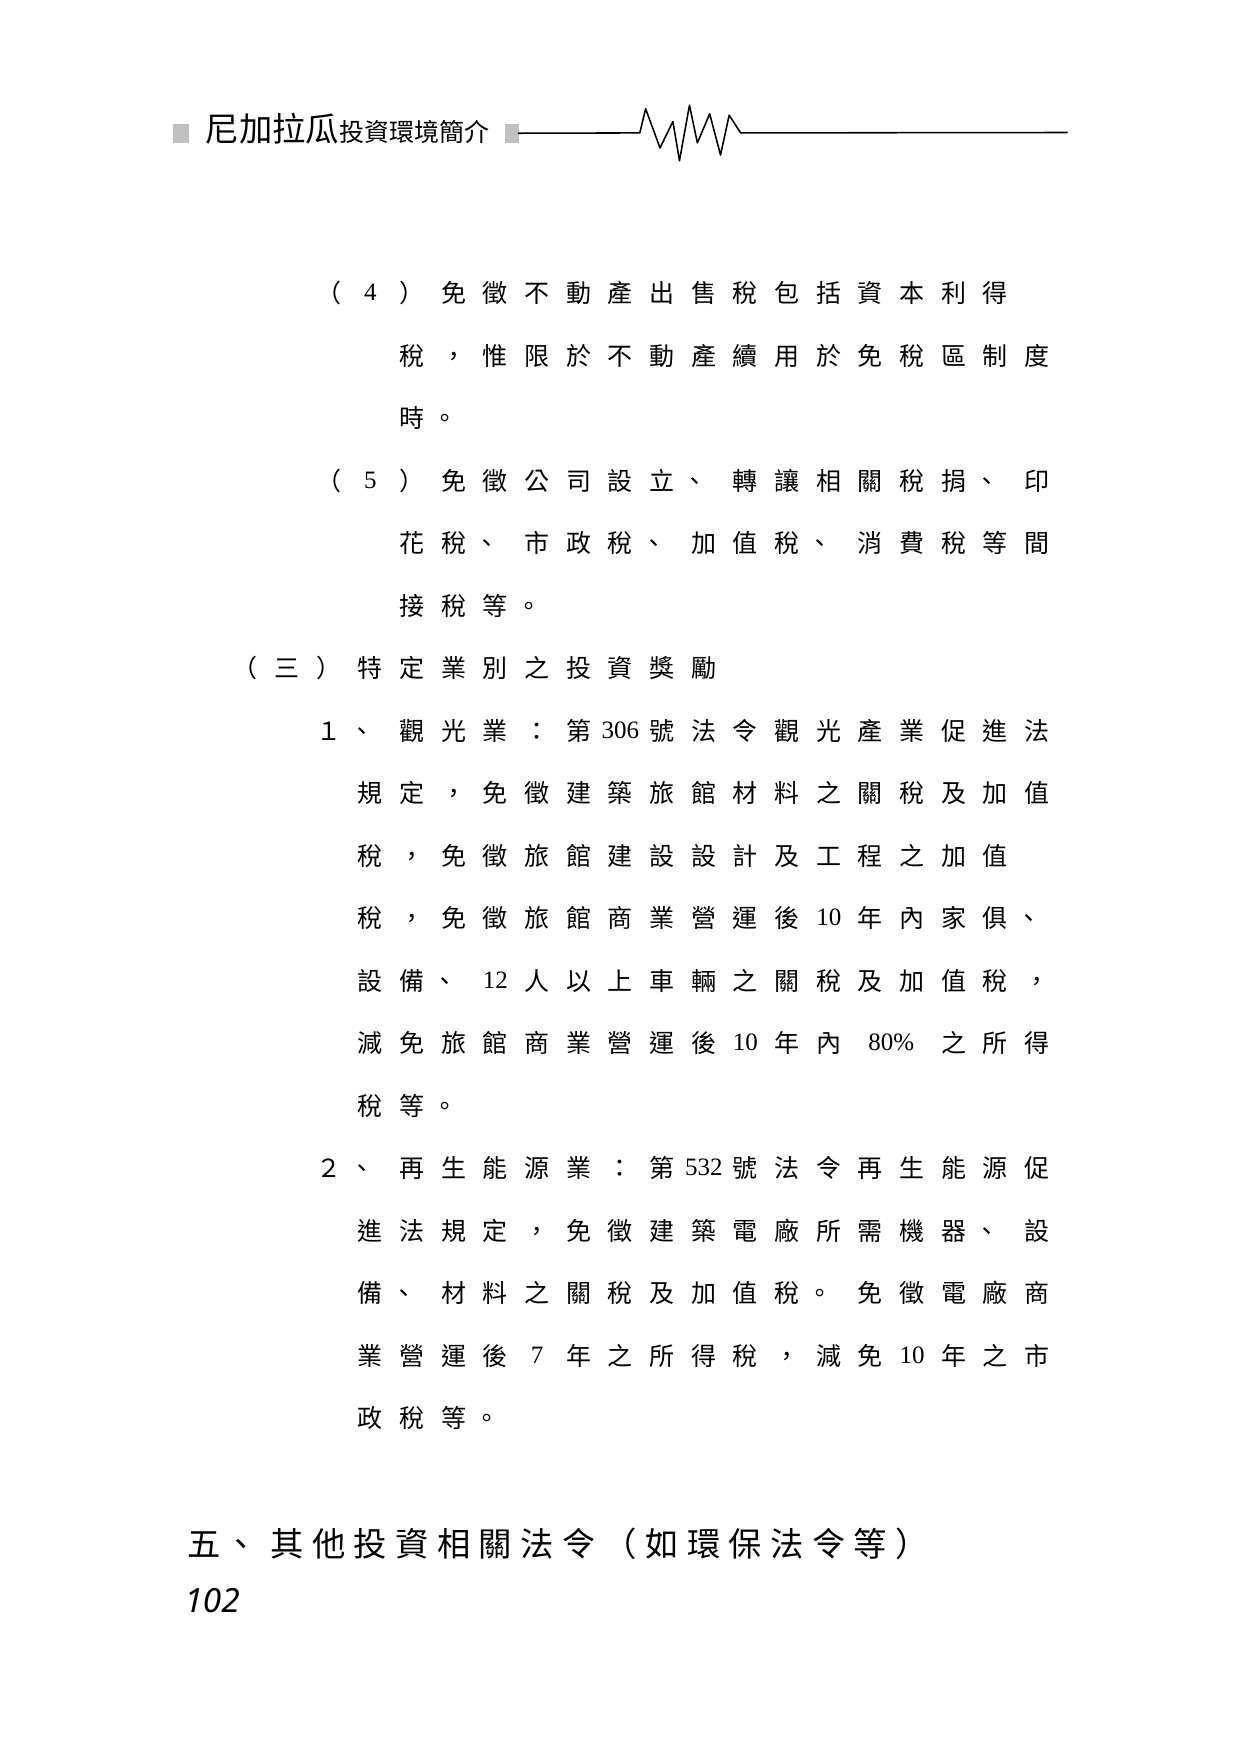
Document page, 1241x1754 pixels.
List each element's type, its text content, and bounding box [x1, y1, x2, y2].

text （5）免徵公司設立、轉讓相關稅捐、印花稅、市政稅、加值稅、消費稅等間接稅等。 [306, 438, 1058, 625]
text （三）特定業別之投資獎勵 [207, 625, 1058, 688]
text １、觀光業：第306號法令觀光產業促進法規定，免徵建築旅館材料之關稅及加值稅，免徵旅館建設設計及工程之加值稅，免徵旅館商業營運後10年內家俱、設備、12人以上車輛之關稅及加值稅，減免旅館商業營運後10年內80%之所得稅等。 [281, 688, 1058, 1125]
text 五、其他投資相關法令（如環保法令等） [183, 1500, 1058, 1563]
text ２、再生能源業：第532號法令再生能源促進法規定，免徵建築電廠所需機器、設備、材料之關稅及加值稅。免徵電廠商業營運後7年之所得稅，減免10年之市政稅等。 [281, 1125, 1058, 1438]
text （4）免徵不動產出售稅包括資本利得稅，惟限於不動產續用於免稅區制度時。 [306, 250, 1058, 438]
